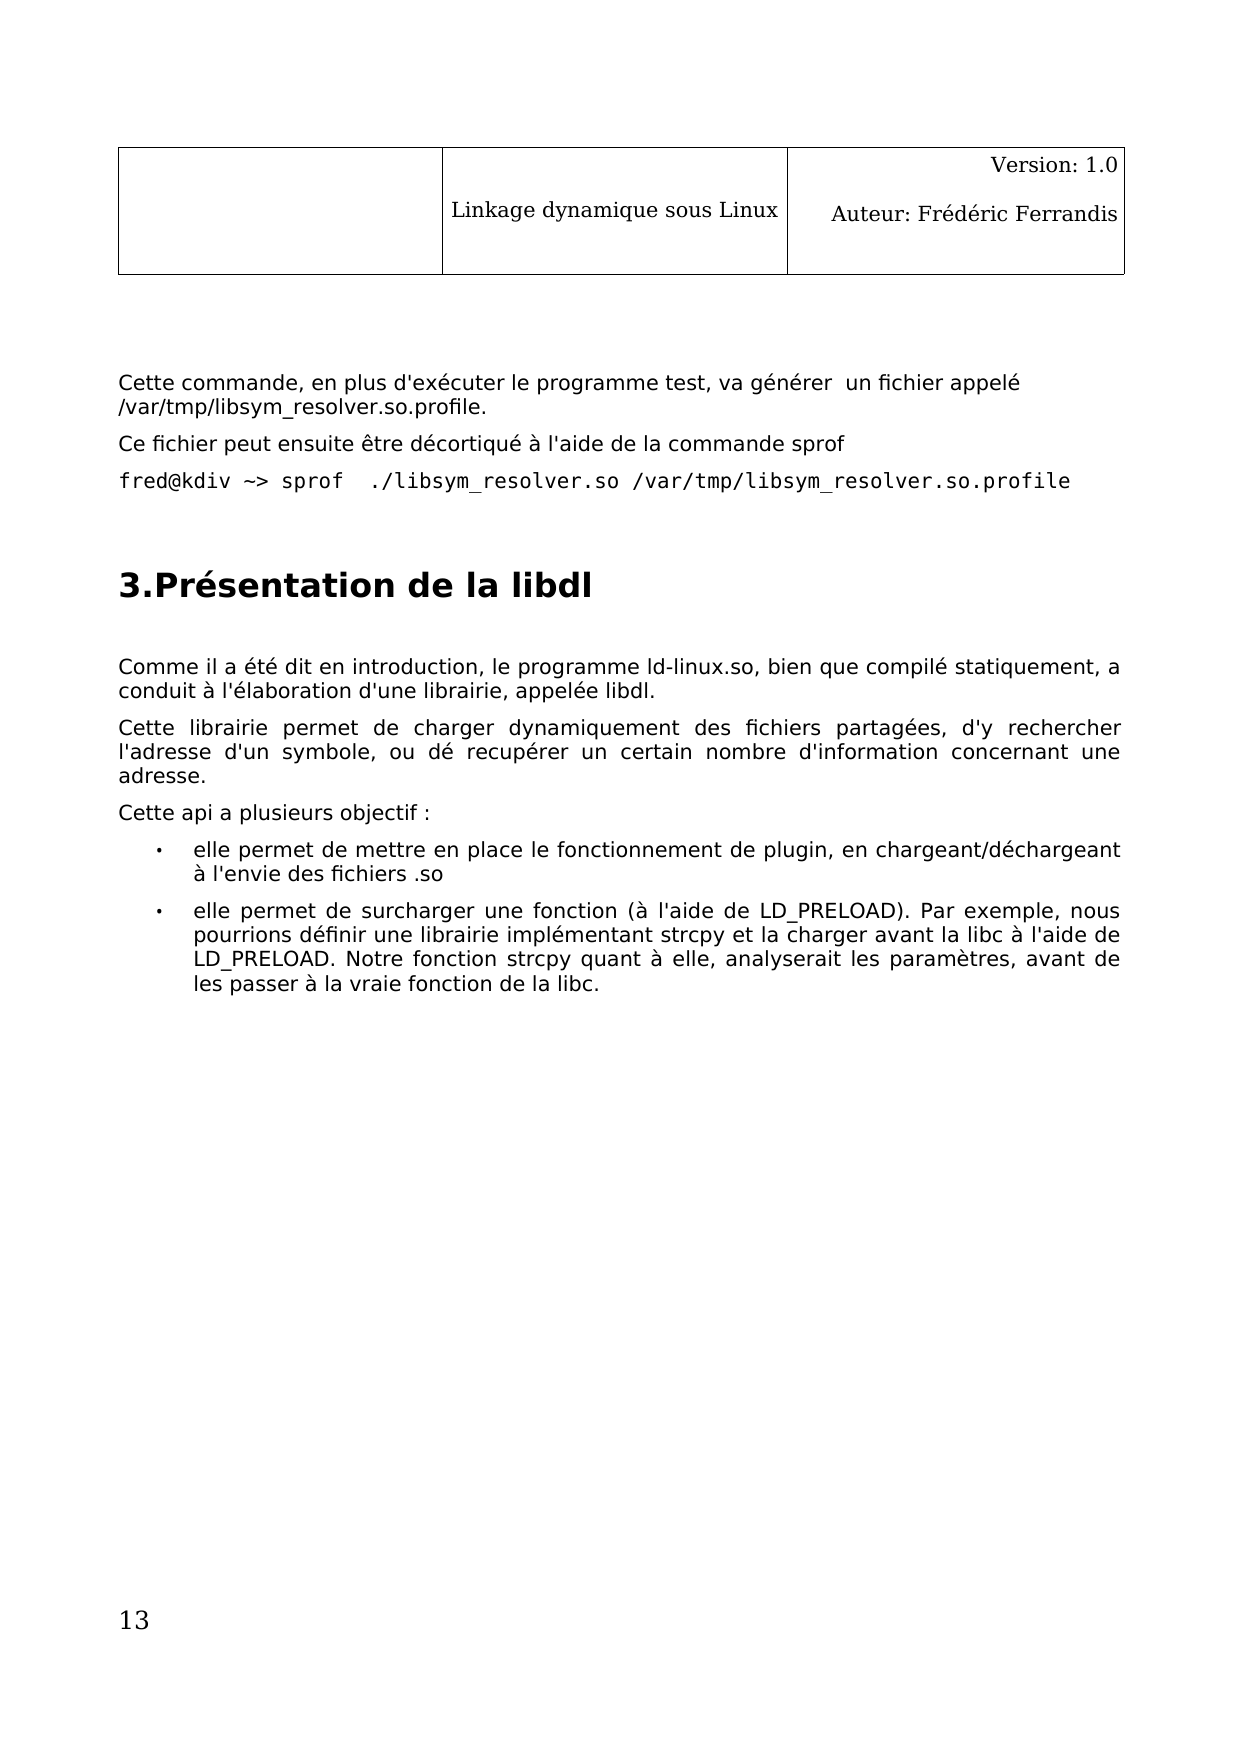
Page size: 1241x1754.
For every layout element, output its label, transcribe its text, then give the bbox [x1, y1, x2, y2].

list elle permet de surcharger une fonction (à l'aide de LD_PRELOAD). Par exemple, nous pourrions définir une librairie implémentant strcpy et la charger avant la libc à l'aide de LD_PRELOAD. Notre fonction strcpy quant à elle, analyserait les paramètres, avant de les passer à la vraie fonction de la libc. [156, 899, 1122, 996]
subtitle Présentation de la libdl [118, 567, 1122, 606]
text Cette librairie permet de charger dynamiquement des fichiers partagées, d'y rechercher l'adresse d'un symbole, ou dé recupérer un certain nombre d'information concernant une adresse. [118, 716, 1122, 789]
text Cette api a plusieurs objectif : [118, 801, 1122, 825]
list elle permet de mettre en place le fonctionnement de plugin, en chargeant/déchargeant à l'envie des fichiers .so [156, 838, 1122, 886]
text Comme il a été dit en introduction, le programme ld-linux.so, bien que compilé statiquement, a conduit à l'élaboration d'une librairie, appelée libdl. [118, 655, 1122, 703]
text Ce fichier peut ensuite être décortiqué à l'aide de la commande sprof [118, 432, 1122, 456]
text Cette commande, en plus d'exécuter le programme test, va générer un fichier appelé /var/tmp/libsym_resolver.so.profile. [118, 371, 1122, 419]
text fred@kdiv ~> sprof ./libsym_resolver.so /var/tmp/libsym_resolver.so.profile [118, 469, 1122, 493]
